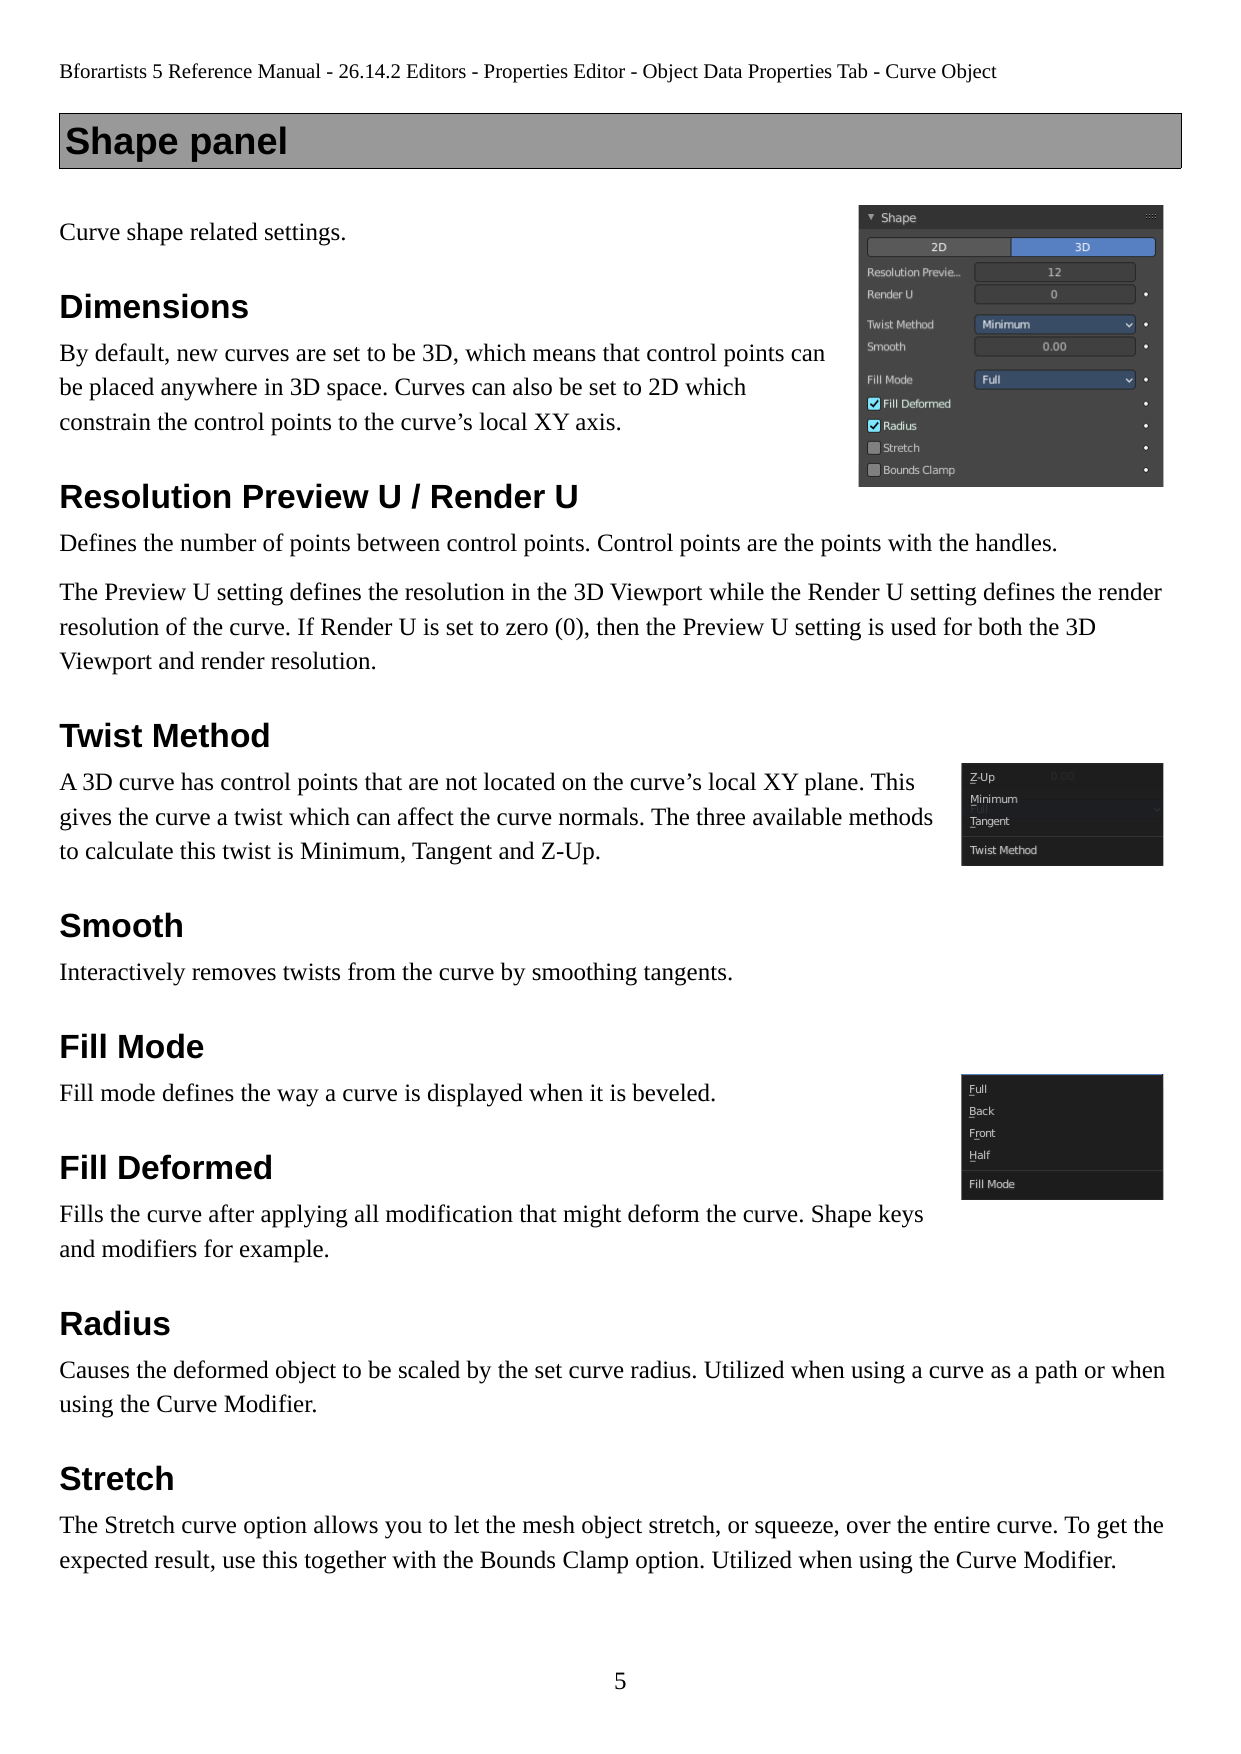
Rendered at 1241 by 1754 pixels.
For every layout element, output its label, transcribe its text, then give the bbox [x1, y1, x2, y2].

subtitle Fill Mode [59, 1027, 1181, 1066]
text By default, new curves are set to be 3D, which means that control points can be placed anywhere in 3D space. Curves can also be set to 2D which constrain the control points to the curve’s local XY axis. [59, 338, 858, 436]
text The Preview U setting defines the resolution in the 3D Viewport while the Render U setting defines the render resolution of the curve. If Render U is set to zero (0), then the Preview U setting is used for both the 3D Viewport and render resolution. [59, 577, 1181, 675]
subtitle Stretch [59, 1459, 1181, 1498]
subtitle Smooth [59, 906, 1181, 944]
text A 3D curve has control points that are not located on the curve’s local XY plane. This gives the curve a twist which can affect the curve normals. The three available methods to calculate this twist is Minimum, Tangent and Z-Up. [59, 767, 961, 865]
picture [858, 205, 1164, 487]
subtitle Resolution Preview U / Render U [59, 477, 1181, 516]
text Interactively removes twists from the curve by smoothing tangents. [59, 957, 1181, 986]
picture [961, 1074, 1164, 1200]
subtitle Twist Method [59, 716, 1181, 754]
text Causes the deformed object to be scaled by the set curve radius. Utilized when using a curve as a path or when using the Curve Modifier. [59, 1355, 1181, 1418]
text Fills the curve after applying all modification that might deform the curve. Shape keys and modifiers for example. [59, 1199, 1181, 1262]
text Defines the number of points between control points. Control points are the points with the handles. [59, 528, 1181, 557]
subtitle Dimensions [59, 287, 858, 326]
text The Stretch curve option allows you to let the mesh object stretch, or squeeze, over the entire curve. To get the expected result, use this together with the Bounds Clamp option. Utilized when using the Curve Modifier. [59, 1510, 1181, 1573]
text Fill mode defines the way a curve is displayed when it is beveled. [59, 1078, 961, 1107]
text Curve shape related settings. [59, 217, 858, 246]
subtitle [1164, 1148, 1181, 1187]
subtitle [1164, 287, 1181, 326]
table_header Shape panel [60, 114, 1181, 168]
picture [961, 763, 1164, 866]
subtitle Radius [59, 1303, 1181, 1342]
subtitle Fill Deformed [59, 1148, 961, 1187]
